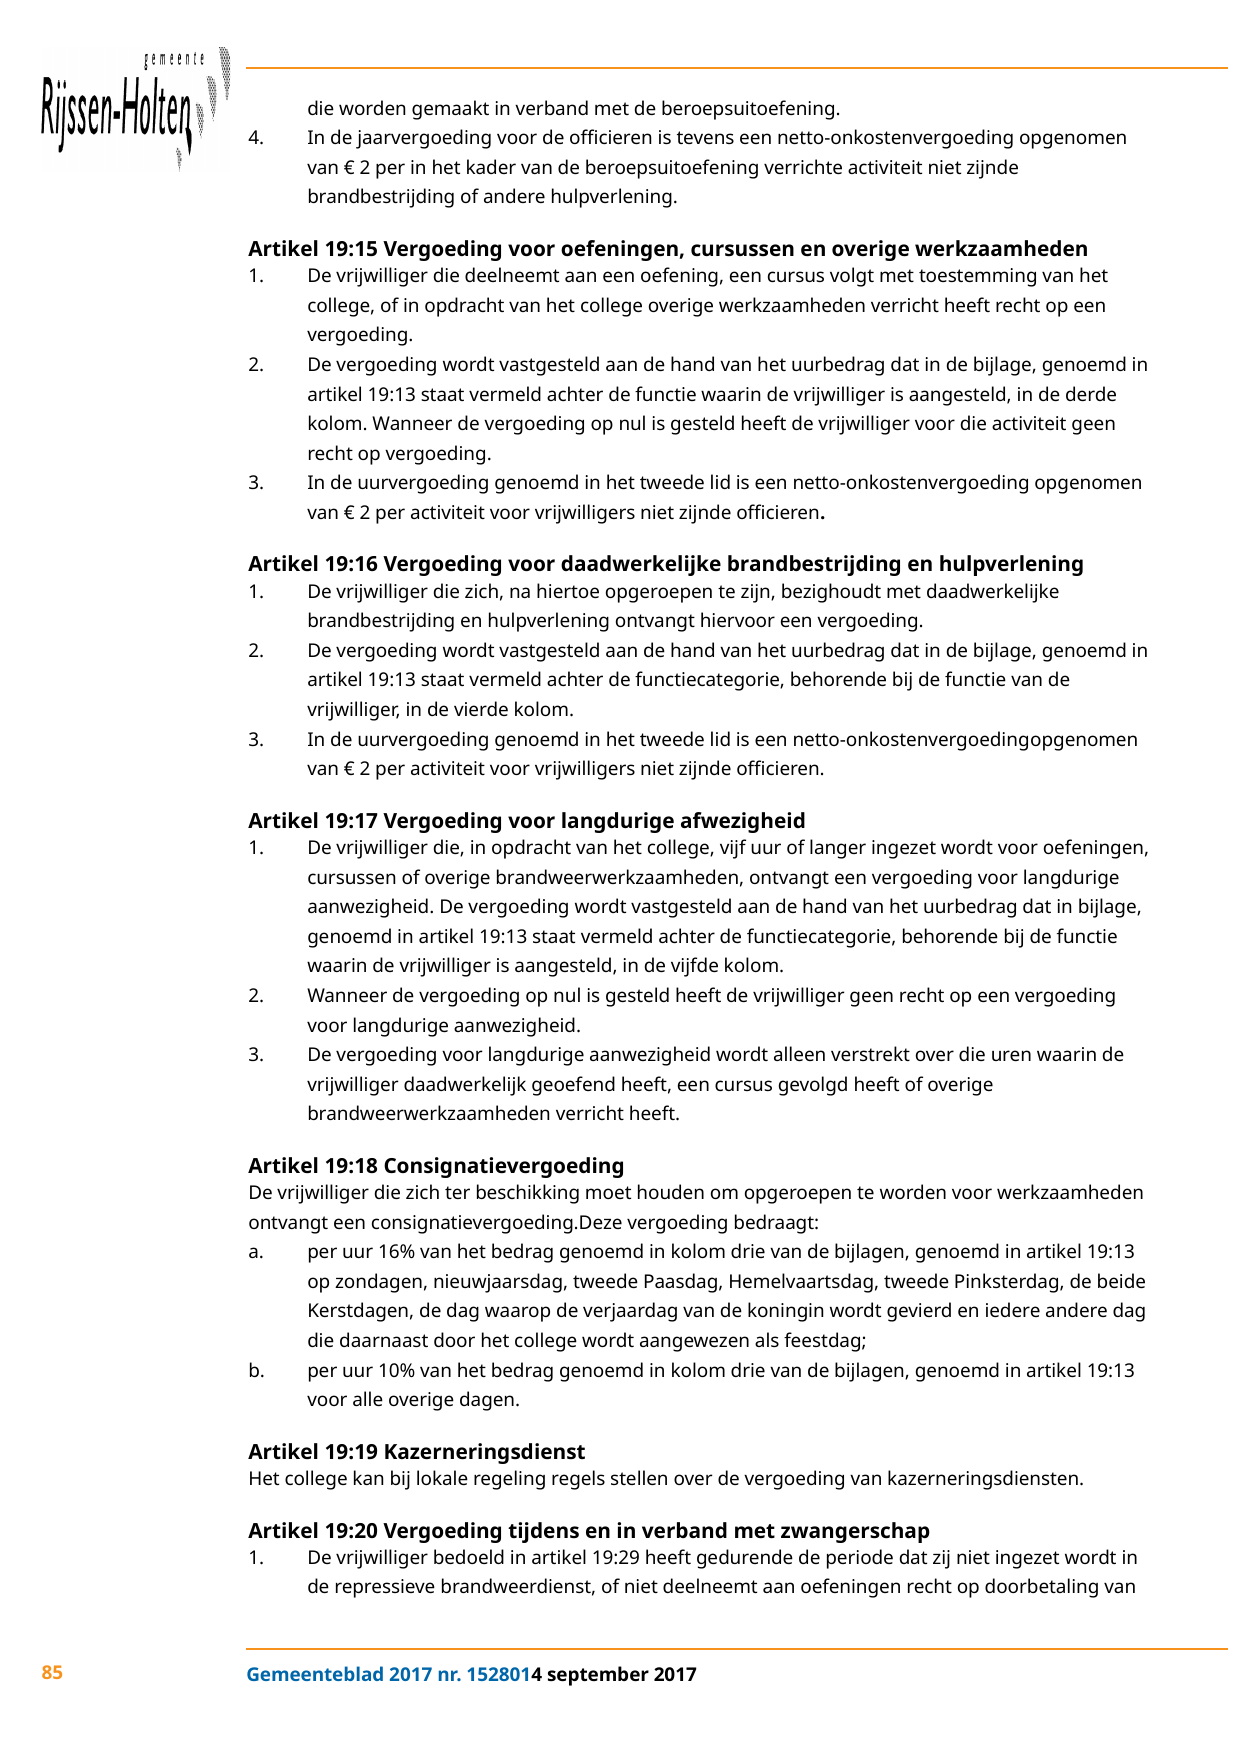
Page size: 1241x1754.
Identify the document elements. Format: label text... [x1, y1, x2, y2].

text Artikel 19:19 Kazerneringsdienst [248, 1437, 1152, 1465]
list In de jaarvergoeding voor de officieren is tevens een netto-onkostenvergoeding opgenomen van € 2 per in het kader van de beroepsuitoefening verrichte activiteit niet zijnde brandbestrijding of andere hulpverlening. [248, 124, 1152, 209]
list De vrijwilliger die zich, na hiertoe opgeroepen te zijn, bezighoudt met daadwerkelijke brandbestrijding en hulpverlening ontvangt hiervoor een vergoeding. [248, 578, 1152, 633]
text Artikel 19:20 Vergoeding tijdens en in verband met zwangerschap [248, 1516, 1152, 1544]
text De vrijwilliger die zich ter beschikking moet houden om opgeroepen te worden voor werkzaamheden ontvangt een consignatievergoeding.Deze vergoeding bedraagt: [248, 1179, 1152, 1235]
list per uur 16% van het bedrag genoemd in kolom drie van de bijlagen, genoemd in artikel 19:13 op zondagen, nieuwjaarsdag, tweede Paasdag, Hemelvaartsdag, tweede Pinksterdag, de beide Kerstdagen, de dag waarop de verjaardag van de koningin wordt gevierd en iedere andere dag die daarnaast door het college wordt aangewezen als feestdag; [248, 1238, 1152, 1353]
list De vrijwilliger die deelneemt aan een oefening, een cursus volgt met toestemming van het college, of in opdracht van het college overige werkzaamheden verricht heeft recht op een vergoeding. [248, 262, 1152, 347]
list De vrijwilliger bedoeld in artikel 19:29 heeft gedurende de periode dat zij niet ingezet wordt in de repressieve brandweerdienst, of niet deelneemt aan oefeningen recht op doorbetaling van [248, 1544, 1152, 1599]
list De vrijwilliger die, in opdracht van het college, vijf uur of langer ingezet wordt voor oefeningen, cursussen of overige brandweerwerkzaamheden, ontvangt een vergoeding voor langdurige aanwezigheid. De vergoeding wordt vastgesteld aan de hand van het uurbedrag dat in bijlage, genoemd in artikel 19:13 staat vermeld achter de functiecategorie, behorende bij de functie waarin de vrijwilliger is aangesteld, in de vijfde kolom. [248, 834, 1152, 978]
list per uur 10% van het bedrag genoemd in kolom drie van de bijlagen, genoemd in artikel 19:13 voor alle overige dagen. [248, 1357, 1152, 1412]
list De vergoeding voor langdurige aanwezigheid wordt alleen verstrekt over die uren waarin de vrijwilliger daadwerkelijk geoefend heeft, een cursus gevolgd heeft of overige brandweerwerkzaamheden verricht heeft. [248, 1041, 1152, 1126]
text Artikel 19:17 Vergoeding voor langdurige afwezigheid [248, 806, 1152, 834]
text Artikel 19:15 Vergoeding voor oefeningen, cursussen en overige werkzaamheden [248, 234, 1152, 262]
picture [41, 47, 231, 172]
list die worden gemaakt in verband met de beroepsuitoefening. [248, 95, 1152, 121]
list In de uurvergoeding genoemd in het tweede lid is een netto-onkostenvergoedingopgenomen van € 2 per activiteit voor vrijwilligers niet zijnde officieren. [248, 726, 1152, 781]
text Artikel 19:18 Consignatievergoeding [248, 1151, 1152, 1179]
list Wanneer de vergoeding op nul is gesteld heeft de vrijwilliger geen recht op een vergoeding voor langdurige aanwezigheid. [248, 982, 1152, 1037]
text Artikel 19:16 Vergoeding voor daadwerkelijke brandbestrijding en hulpverlening [248, 549, 1152, 578]
text Het college kan bij lokale regeling regels stellen over de vergoeding van kazerneringsdiensten. [248, 1465, 1152, 1491]
list De vergoeding wordt vastgesteld aan de hand van het uurbedrag dat in de bijlage, genoemd in artikel 19:13 staat vermeld achter de functie waarin de vrijwilliger is aangesteld, in de derde kolom. Wanneer de vergoeding op nul is gesteld heeft de vrijwilliger voor die activiteit geen recht op vergoeding. [248, 351, 1152, 466]
list De vergoeding wordt vastgesteld aan de hand van het uurbedrag dat in de bijlage, genoemd in artikel 19:13 staat vermeld achter de functiecategorie, behorende bij de functie van de vrijwilliger, in de vierde kolom. [248, 637, 1152, 722]
list In de uurvergoeding genoemd in het tweede lid is een netto-onkostenvergoeding opgenomen van € 2 per activiteit voor vrijwilligers niet zijnde officieren. [248, 469, 1152, 525]
